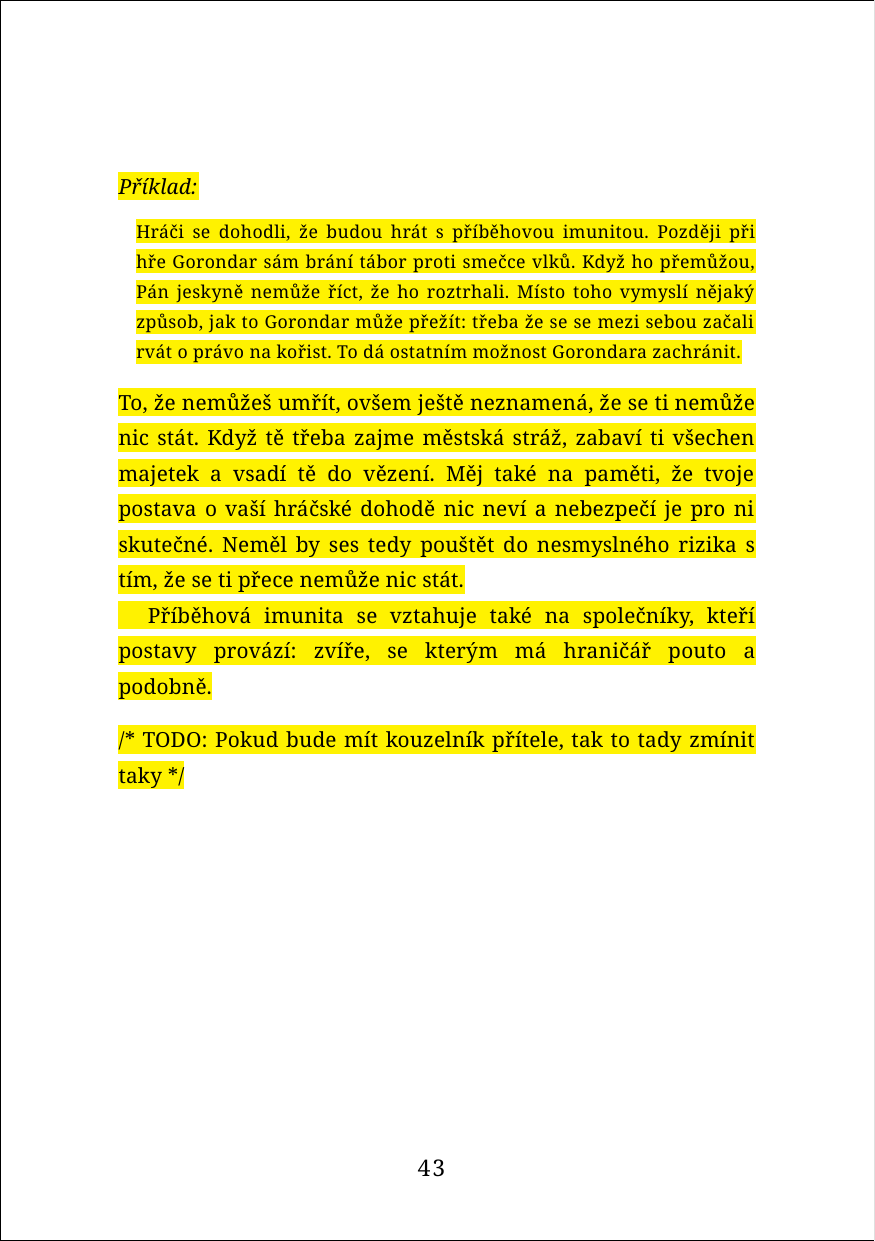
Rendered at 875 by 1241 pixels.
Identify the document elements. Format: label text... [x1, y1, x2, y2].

text /* TODO: Pokud bude mít kouzelník přítele, tak to tady zmínit taky */ [118, 725, 756, 789]
text Hráči se dohodli, že budou hrát s příběhovou imunitou. Později při hře Gorondar sám brání tábor proti smečce vlků. Když ho přemůžou, Pán jeskyně nemůže říct, že ho roztrhali. Místo toho vymyslí nějaký způsob, jak to Gorondar může přežít: třeba že se se mezi sebou začali rvát o právo na kořist. To dá ostatním možnost Gorondara zachránit. [136, 219, 756, 364]
text Příklad: [118, 172, 756, 200]
text To, že nemůžeš umřít, ovšem ještě neznamená, že se ti nemůže nic stát. Když tě třeba zajme městská stráž, zabaví ti všechen majetek a vsadí tě do vězení. Měj také na paměti, že tvoje postava o vaší hráčské dohodě nic neví a nebezpečí je pro ni skutečné. Neměl by ses tedy pouštět do nesmyslného rizika s tím, že se ti přece nemůže nic stát. Příběhová imunita se vztahuje také na společníky, kteří postavy provází: zvíře, se kterým má hraničář pouto a podobně. [118, 388, 756, 700]
